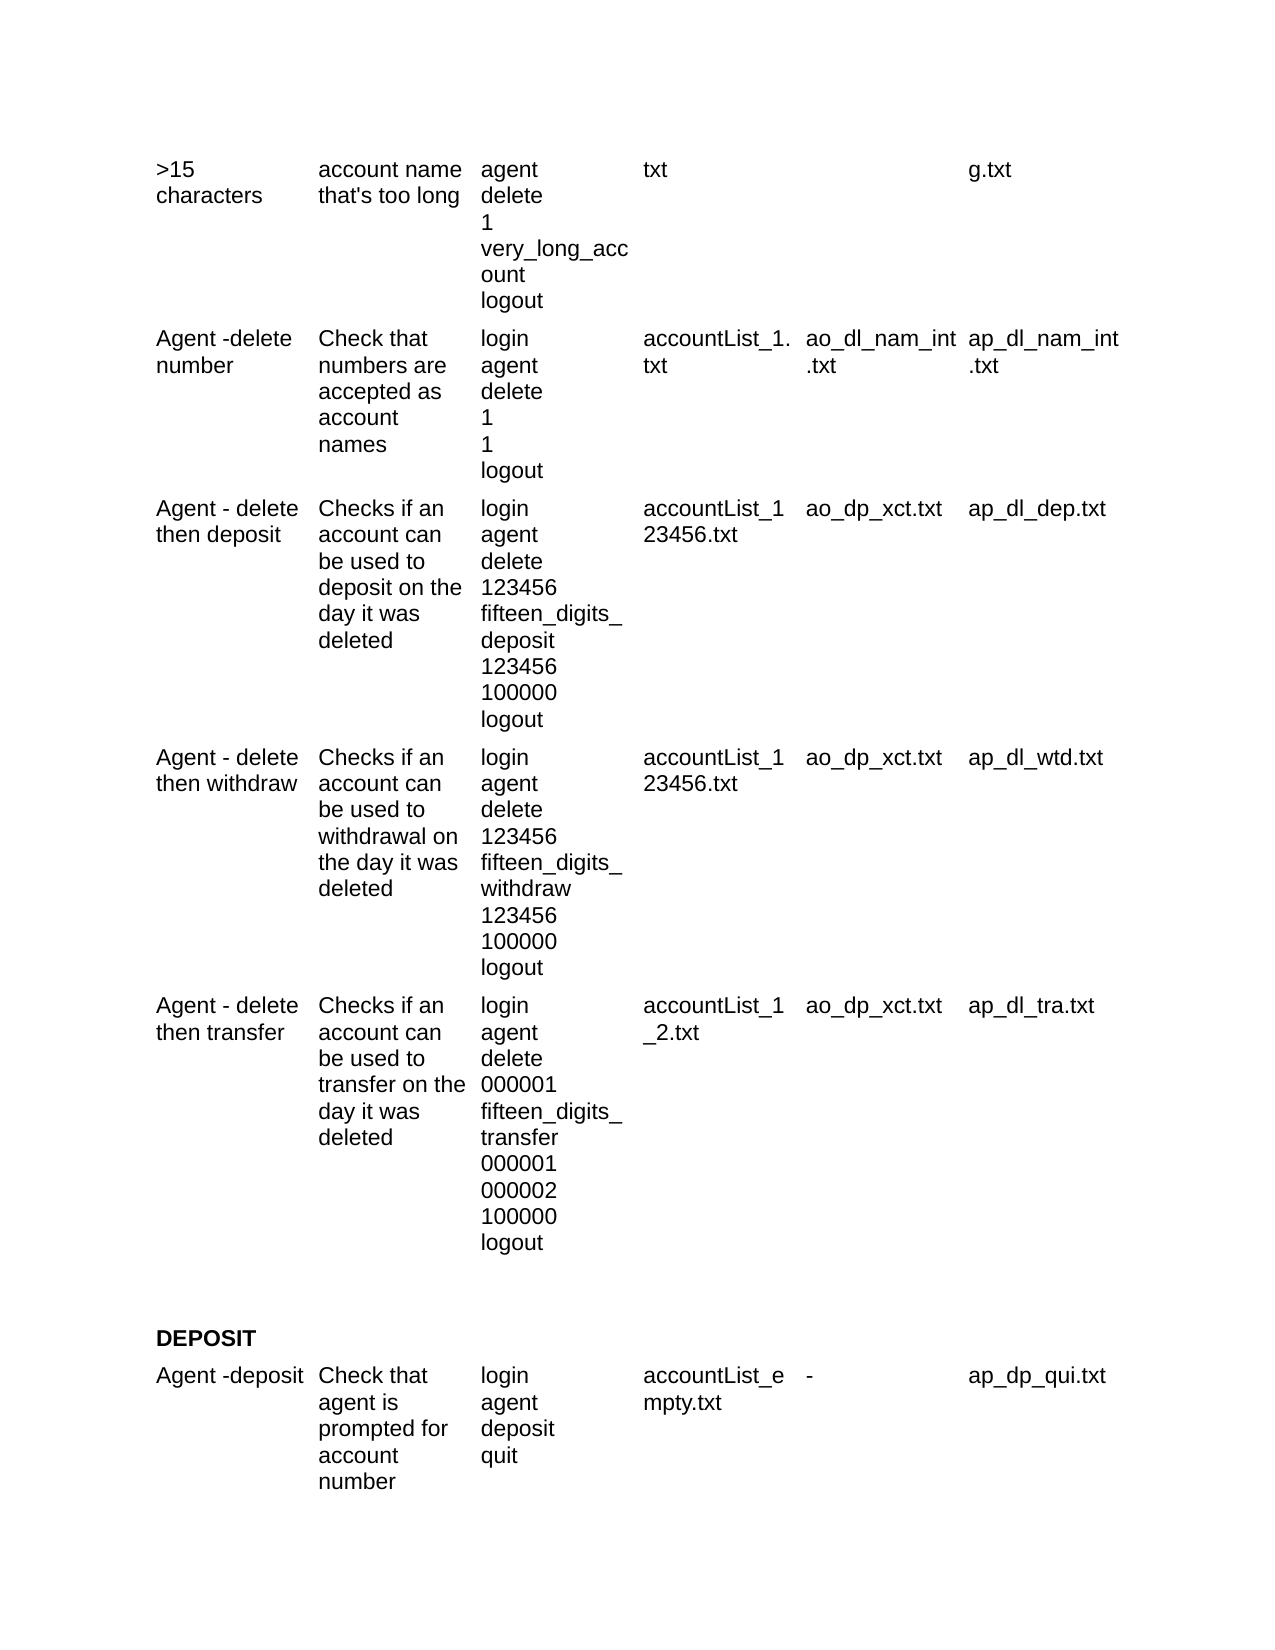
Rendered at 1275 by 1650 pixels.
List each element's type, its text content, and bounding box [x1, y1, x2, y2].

table_cell txt [638, 150, 800, 319]
table_header DEPOSIT [150, 1319, 312, 1357]
table_cell ap_dp_qui.txt [963, 1357, 1125, 1500]
table_cell g.txt [963, 150, 1125, 319]
table_cell Checks if an account can be used to deposit on the day it was deleted [313, 489, 475, 738]
table_cell Agent - delete then withdraw [150, 738, 312, 986]
table_cell [800, 150, 962, 319]
table_cell Agent -deposit [150, 1357, 312, 1500]
table_cell accountList_1_2.txt [638, 986, 800, 1261]
table_cell accountList_empty.txt [638, 1357, 800, 1500]
table_cell Checks if an account can be used to withdrawal on the day it was deleted [313, 738, 475, 986]
table_cell login agent delete 000001 fifteen_digits_ transfer 000001 000002 100000 logout [475, 986, 637, 1261]
table_cell ap_dl_tra.txt [963, 986, 1125, 1261]
table_cell ap_dl_nam_int.txt [963, 320, 1125, 489]
table_header [313, 1319, 475, 1357]
table_cell login agent delete 123456 fifteen_digits_ withdraw 123456 100000 logout [475, 738, 637, 986]
table_cell - [800, 1357, 962, 1500]
table_cell agent delete 1 very_long_account logout [475, 150, 637, 319]
table_cell ao_dp_xct.txt [800, 738, 962, 986]
table_cell Agent -delete number [150, 320, 312, 489]
table_cell ao_dp_xct.txt [800, 489, 962, 738]
table_cell Agent - delete then transfer [150, 986, 312, 1261]
table_cell login agent delete 1 1 logout [475, 320, 637, 489]
table_cell accountList_123456.txt [638, 738, 800, 986]
table_header [475, 1319, 637, 1357]
table_cell login agent deposit quit [475, 1357, 637, 1500]
table_cell ao_dp_xct.txt [800, 986, 962, 1261]
table_header [638, 1319, 800, 1357]
table_cell Agent - delete then deposit [150, 489, 312, 738]
table_cell ao_dl_nam_int.txt [800, 320, 962, 489]
table_cell ap_dl_dep.txt [963, 489, 1125, 738]
table_cell Check that numbers are accepted as account names [313, 320, 475, 489]
table_header [963, 1319, 1125, 1357]
table_cell >15 characters [150, 150, 312, 319]
table_cell accountList_123456.txt [638, 489, 800, 738]
table_cell login agent delete 123456 fifteen_digits_ deposit 123456 100000 logout [475, 489, 637, 738]
table_header [800, 1319, 962, 1357]
table_cell ap_dl_wtd.txt [963, 738, 1125, 986]
table_cell Checks if an account can be used to transfer on the day it was deleted [313, 986, 475, 1261]
table_cell Check that agent is prompted for account number [313, 1357, 475, 1500]
table_cell accountList_1.txt [638, 320, 800, 489]
table_cell account name that's too long [313, 150, 475, 319]
